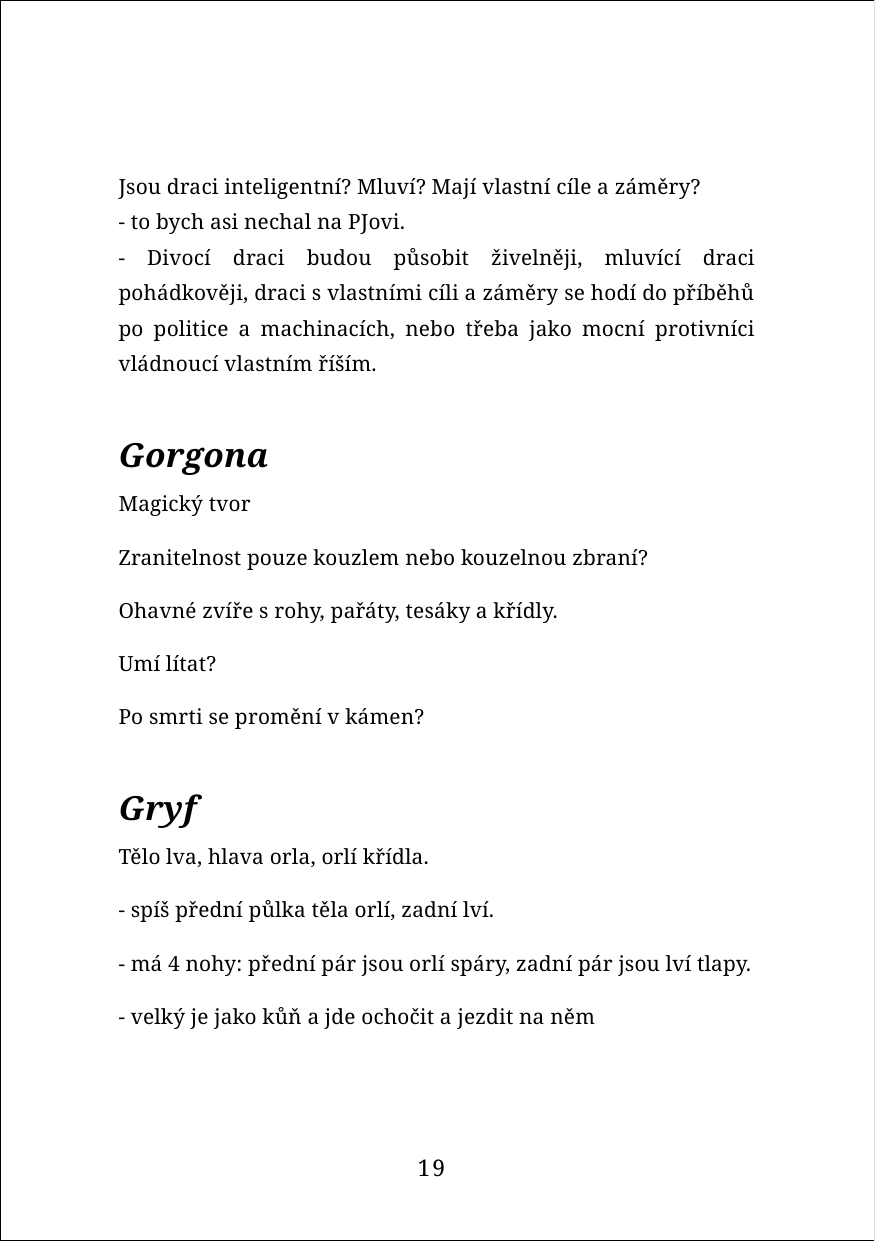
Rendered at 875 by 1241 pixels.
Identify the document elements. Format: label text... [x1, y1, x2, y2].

subtitle Gorgona [118, 432, 756, 478]
text Magický tvor [118, 489, 756, 518]
subtitle Gryf [118, 785, 756, 831]
text Umí lítat? [118, 649, 756, 677]
text Tělo lva, hlava orla, orlí křídla. [118, 842, 756, 871]
text Jsou draci inteligentní? Mluví? Mají vlastní cíle a záměry? - to bych asi nechal na PJovi. - Divocí draci budou působit živelněji, mluvící draci pohádkověji, draci s vlastními cíli a záměry se hodí do příběhů po politice a machinacích, nebo třeba jako mocní protivníci vládnoucí vlastním říším. [118, 172, 756, 378]
text Zranitelnost pouze kouzlem nebo kouzelnou zbraní? [118, 543, 756, 571]
text - velký je jako kůň a jde ochočit a jezdit na něm [118, 1002, 756, 1030]
text Ohavné zvíře s rohy, pařáty, tesáky a křídly. [118, 596, 756, 624]
text - má 4 nohy: přední pár jsou orlí spáry, zadní pár jsou lví tlapy. [118, 949, 756, 977]
text Po smrti se promění v kámen? [118, 702, 756, 731]
text - spíš přední půlka těla orlí, zadní lví. [118, 896, 756, 924]
